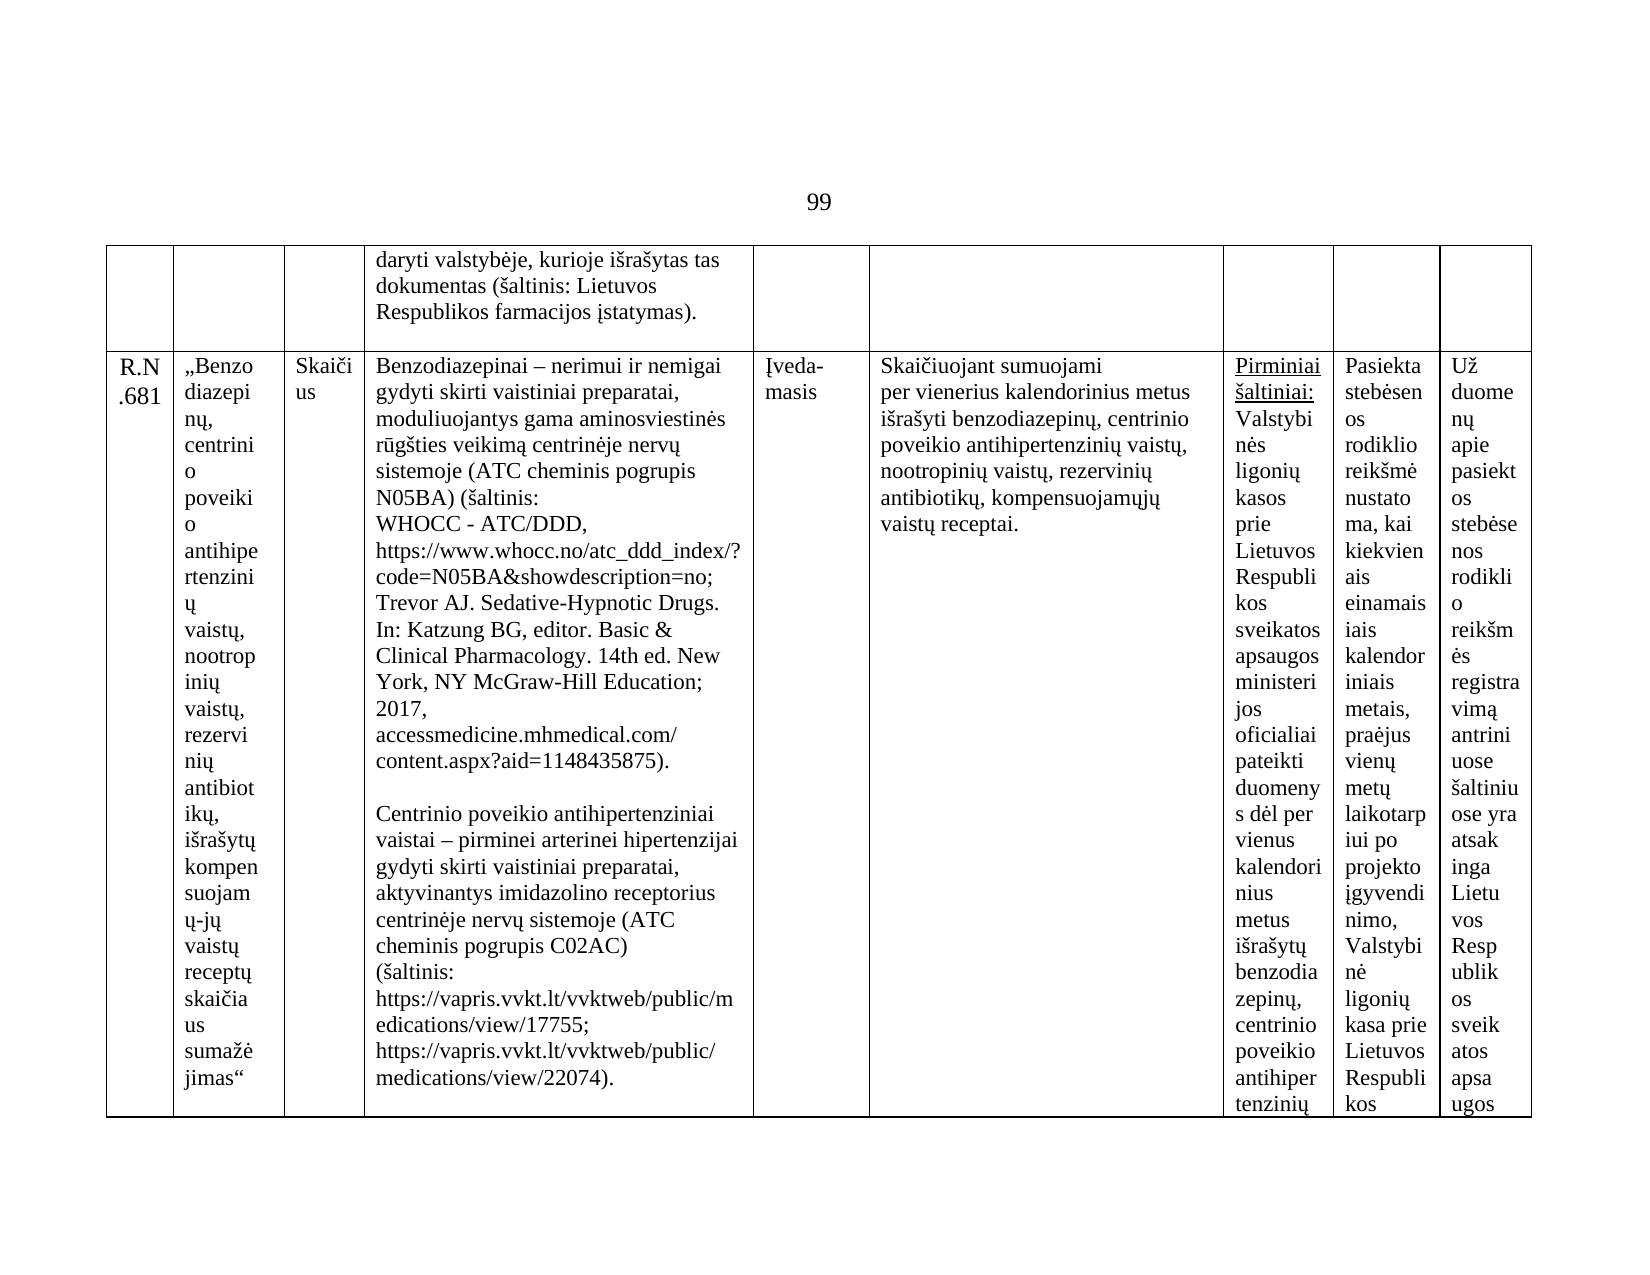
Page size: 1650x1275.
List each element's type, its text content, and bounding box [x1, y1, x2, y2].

table_cell Už duomenų apie pasiektos stebėsenos rodiklio reikšmės registravimą antriniuose šaltiniuose yra atsakinga Lietuvos Respublikos sveikatos apsaugos [1441, 352, 1531, 1116]
table_cell daryti valstybėje, kurioje išrašytas tas dokumentas (šaltinis: Lietuvos Respublikos farmacijos įstatymas). [365, 246, 753, 351]
table_cell [754, 246, 869, 351]
table_cell [1334, 246, 1439, 351]
table_cell Skaičius [285, 352, 364, 1116]
table_cell Benzodiazepinai – nerimui ir nemigai gydyti skirti vaistiniai preparatai, moduliuojantys gama aminosviestinės rūgšties veikimą centrinėje nervų sistemoje (ATC cheminis pogrupis N05BA) (šaltinis: WHOCC - ATC/DDD, https://www.whocc.no/atc_ddd_index/?code=N05BA&showdescription=no; Trevor AJ. Sedative-Hypnotic Drugs. In: Katzung BG, editor. Basic & Clinical Pharmacology. 14th ed. New York, NY McGraw-Hill Education; 2017, accessmedicine.mhmedical.com/content.aspx?aid=1148435875). Centrinio poveikio antihipertenziniai vaistai – pirminei arterinei hipertenzijai gydyti skirti vaistiniai preparatai, aktyvinantys imidazolino receptorius centrinėje nervų sistemoje (ATC cheminis pogrupis C02AC) (šaltinis: https://vapris.vvkt.lt/vvktweb/public/medications/view/17755; https://vapris.vvkt.lt/vvktweb/public/medications/view/22074). [365, 352, 753, 1116]
table_cell Pirminiai šaltiniai: Valstybinės ligonių kasos prie Lietuvos Respublikos sveikatos apsaugos ministerijos oficialiai pateikti duomenys dėl per vienus kalendorinius metus išrašytų benzodiazepinų, centrinio poveikio antihipertenzinių [1224, 352, 1333, 1116]
table_cell Įveda- masis [754, 352, 869, 1116]
table_cell [870, 246, 1223, 351]
table_cell R.N.681 [107, 352, 173, 1116]
table_cell „Benzodiazepinų, centrinio poveikio antihipertenzinių vaistų, nootropinių vaistų, rezervinių antibiotikų, išrašytų kompensuojamų-jų vaistų receptų skaičiaus sumažėjimas“ [174, 352, 284, 1116]
table_cell [1224, 246, 1333, 351]
table_cell [107, 246, 173, 351]
table_cell Skaičiuojant sumuojami per vienerius kalendorinius metus išrašyti benzodiazepinų, centrinio poveikio antihipertenzinių vaistų, nootropinių vaistų, rezervinių antibiotikų, kompensuojamųjų vaistų receptai. [870, 352, 1223, 1116]
table_cell [174, 246, 284, 351]
table_cell [1441, 246, 1531, 351]
table_cell [285, 246, 364, 351]
table_cell Pasiekta stebėsenos rodiklio reikšmė nustatoma, kai kiekvienais einamaisiais kalendoriniais metais, praėjus vienų metų laikotarpiui po projekto įgyvendinimo, Valstybinė ligonių kasa prie Lietuvos Respublikos [1334, 352, 1439, 1116]
